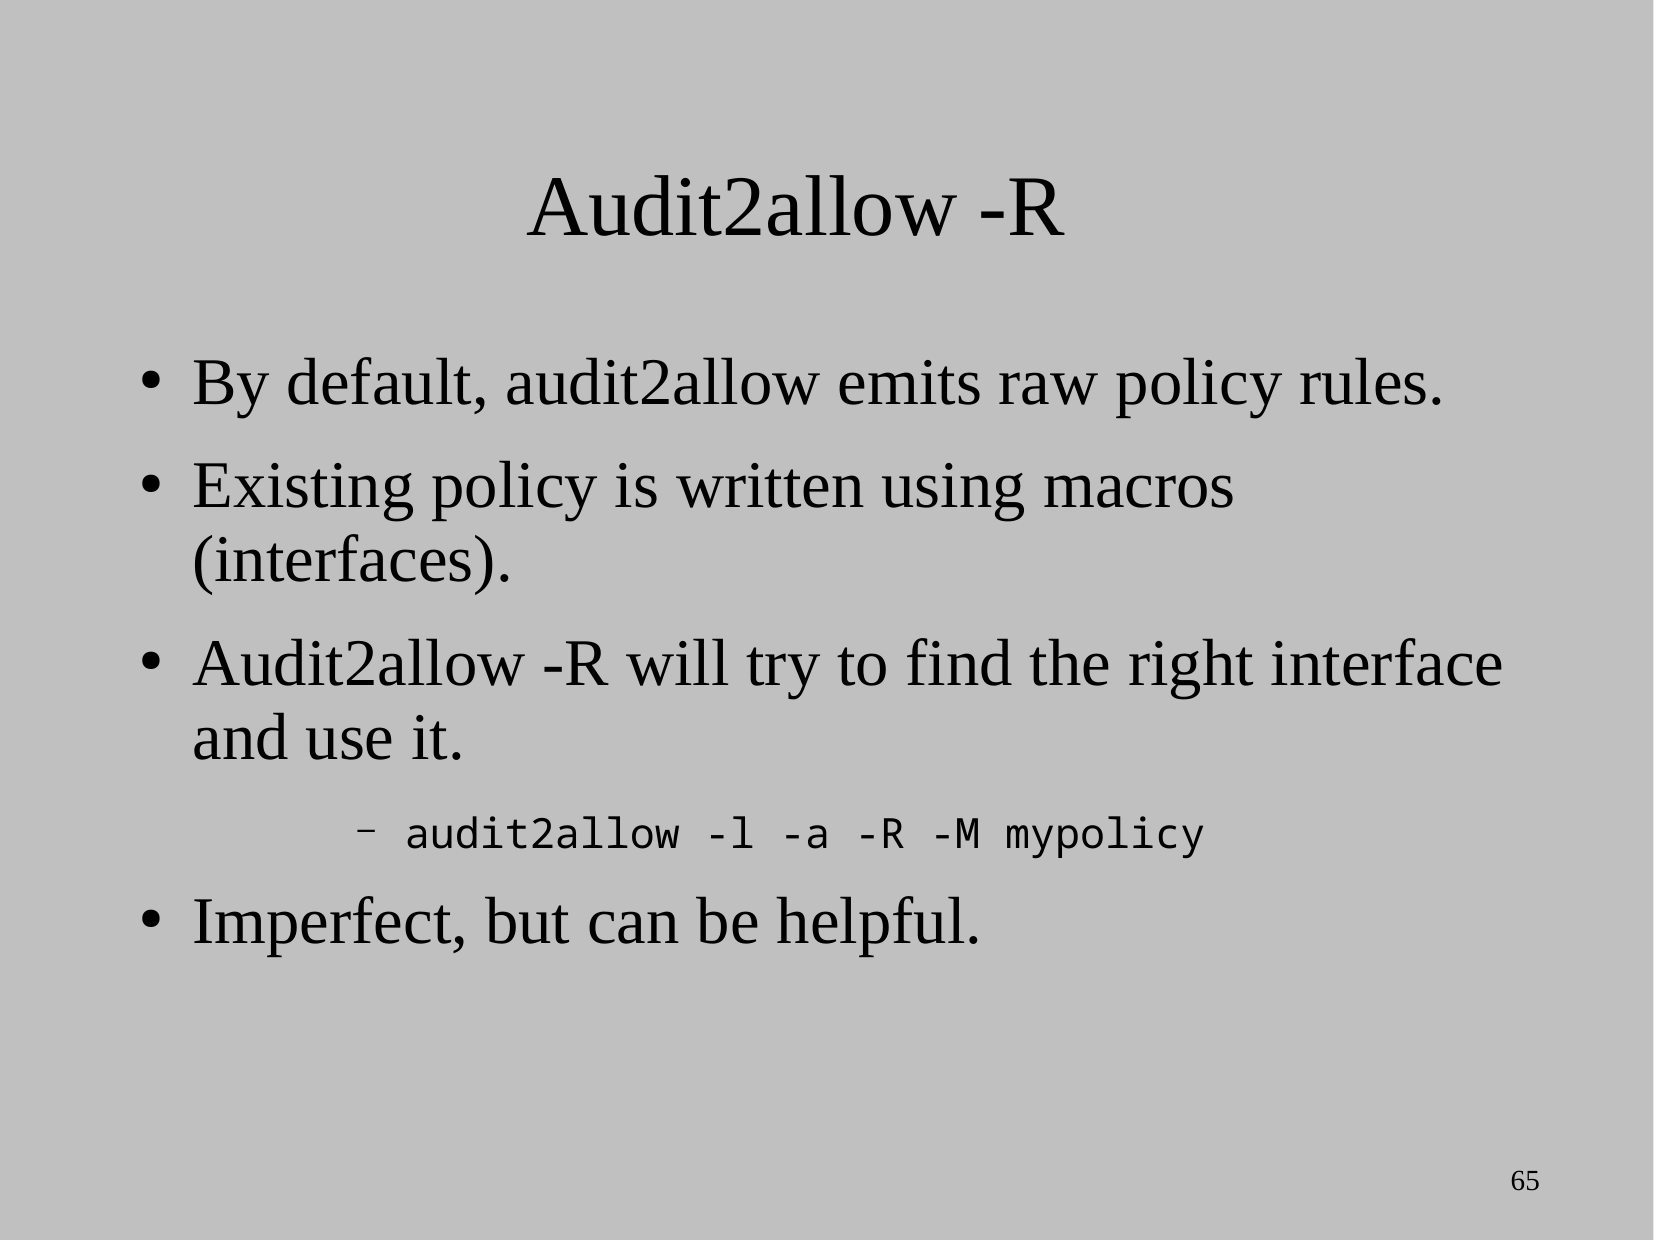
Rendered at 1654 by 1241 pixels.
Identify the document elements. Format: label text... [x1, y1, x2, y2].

list By default, audit2allow emits raw policy rules. Existing policy is written using macros (interfaces). Audit2allow -R will try to find the right interface and use it. audit2allow -l -a -R -M mypolicy Imperfect, but can be helpful. [121, 344, 1534, 1111]
title Audit2allow -R [312, 110, 1280, 303]
